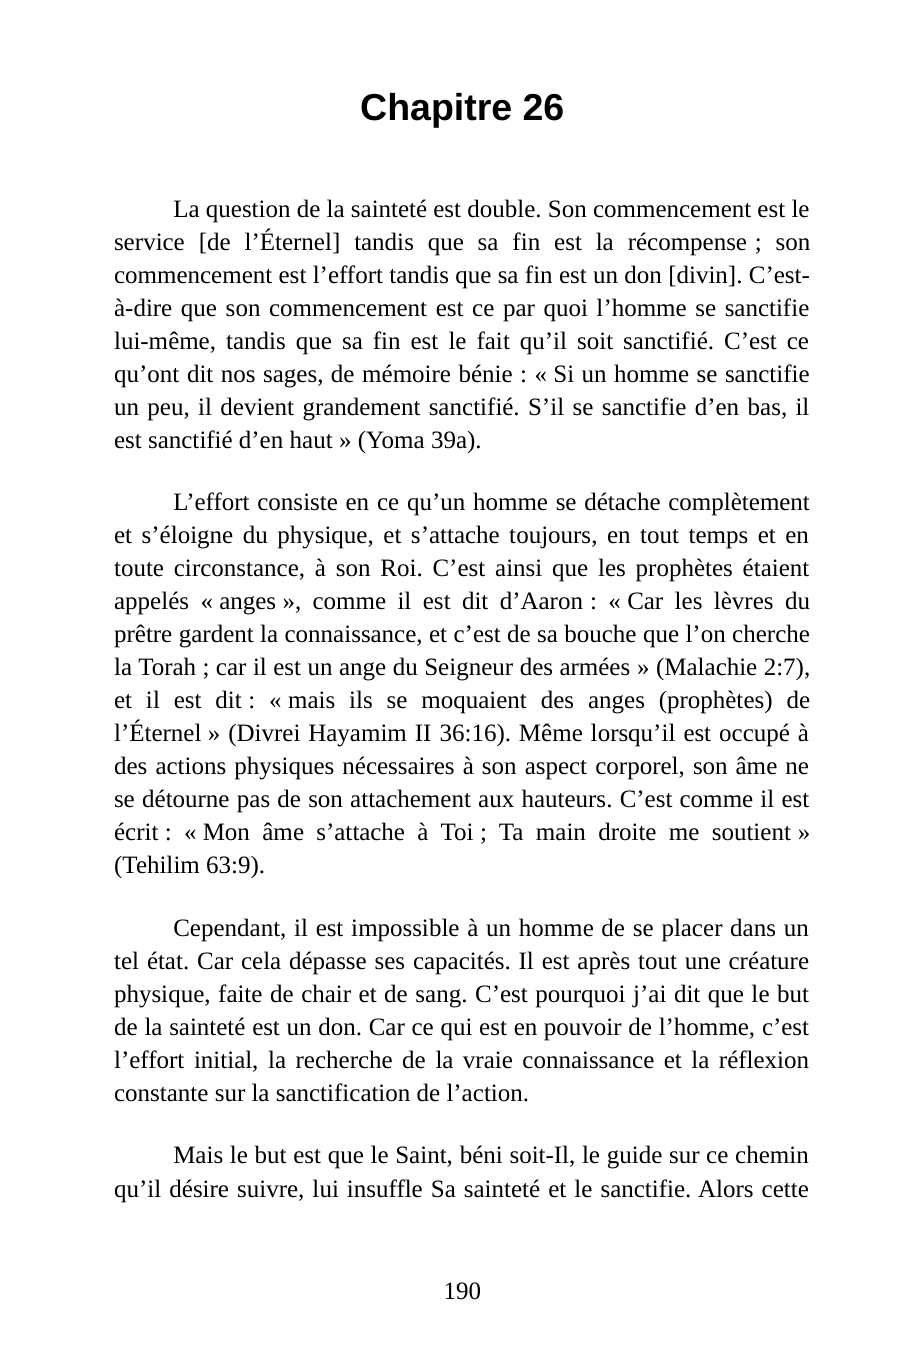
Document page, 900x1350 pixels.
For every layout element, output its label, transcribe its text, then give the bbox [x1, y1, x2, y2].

text La question de la sainteté est double. Son commencement est le service [de l’Éternel] tandis que sa fin est la récompense ; son commencement est l’effort tandis que sa fin est un don [divin]. C’est-à-dire que son commencement est ce par quoi l’homme se sanctifie lui-même, tandis que sa fin est le fait qu’il soit sanctifié. C’est ce qu’ont dit nos sages, de mémoire bénie : « Si un homme se sanctifie un peu, il devient grandement sanctifié. S’il se sanctifie d’en bas, il est sanctifié d’en haut » (Yoma 39a). [114, 194, 810, 453]
text L’effort consiste en ce qu’un homme se détache complètement et s’éloigne du physique, et s’attache toujours, en tout temps et en toute circonstance, à son Roi. C’est ainsi que les prophètes étaient appelés « anges », comme il est dit d’Aaron : « Car les lèvres du prêtre gardent la connaissance, et c’est de sa bouche que l’on cherche la Torah ; car il est un ange du Seigneur des armées » (Malachie 2:7), et il est dit : « mais ils se moquaient des anges (prophètes) de l’Éternel » (Divrei Hayamim II 36:16). Même lorsqu’il est occupé à des actions physiques nécessaires à son aspect corporel, son âme ne se détourne pas de son attachement aux hauteurs. C’est comme il est écrit : « Mon âme s’attache à Toi ; Ta main droite me soutient » (Tehilim 63:9). [114, 487, 810, 879]
text Cependant, il est impossible à un homme de se placer dans un tel état. Car cela dépasse ses capacités. Il est après tout une créature physique, faite de chair et de sang. C’est pourquoi j’ai dit que le but de la sainteté est un don. Car ce qui est en pouvoir de l’homme, c’est l’effort initial, la recherche de la vraie connaissance et la réflexion constante sur la sanctification de l’action. [114, 913, 810, 1107]
subtitle Chapitre 26 [114, 85, 810, 128]
text Mais le but est que le Saint, béni soit-Il, le guide sur ce chemin qu’il désire suivre, lui insuffle Sa sainteté et le sanctifie. Alors cette [114, 1141, 810, 1202]
